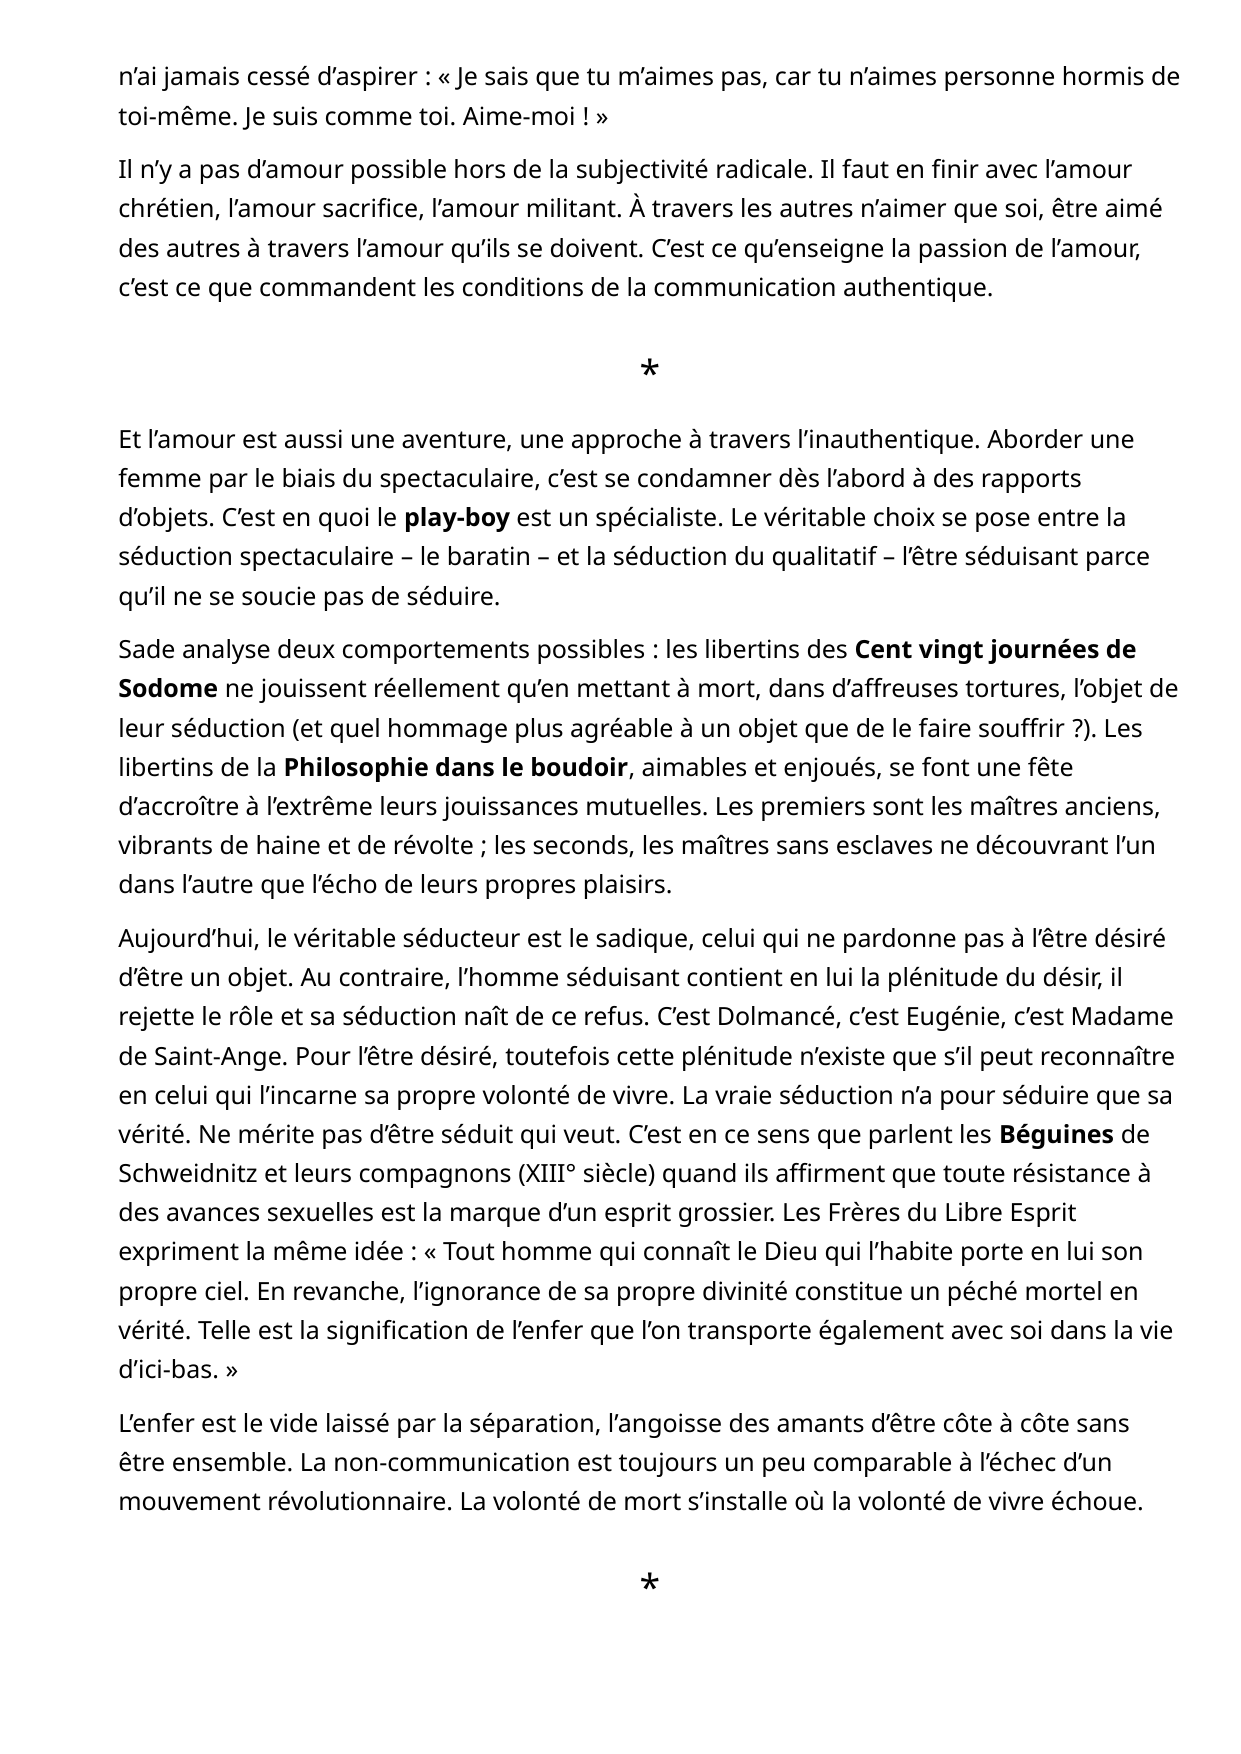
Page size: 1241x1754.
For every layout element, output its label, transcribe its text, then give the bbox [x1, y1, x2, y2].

text Sade analyse deux comportements possibles : les libertins des Cent vingt journées de Sodome ne jouissent réellement qu’en mettant à mort, dans d’affreuses tortures, l’objet de leur séduction (et quel hommage plus agréable à un objet que de le faire souffrir ?). Les libertins de la Philosophie dans le boudoir, aimables et enjoués, se font une fête d’accroître à l’extrême leurs jouissances mutuelles. Les premiers sont les maîtres anciens, vibrants de haine et de révolte ; les seconds, les maîtres sans esclaves ne découvrant l’un dans l’autre que l’écho de leurs propres plaisirs. [118, 632, 1181, 901]
text n’ai jamais cessé d’aspirer : « Je sais que tu m’aimes pas, car tu n’aimes personne hormis de toi-même. Je suis comme toi. Aime-moi ! » [118, 59, 1181, 132]
text * [118, 1561, 1181, 1612]
text Aujourd’hui, le véritable séducteur est le sadique, celui qui ne pardonne pas à l’être désiré d’être un objet. Au contraire, l’homme séduisant contient en lui la plénitude du désir, il rejette le rôle et sa séduction naît de ce refus. C’est Dolmancé, c’est Eugénie, c’est Madame de Saint-Ange. Pour l’être désiré, toutefois cette plénitude n’existe que s’il peut reconnaître en celui qui l’incarne sa propre volonté de vivre. La vraie séduction n’a pour séduire que sa vérité. Ne mérite pas d’être séduit qui veut. C’est en ce sens que parlent les Béguines de Schweidnitz et leurs compagnons (XIII° siècle) quand ils affirment que toute résistance à des avances sexuelles est la marque d’un esprit grossier. Les Frères du Libre Esprit expriment la même idée : « Tout homme qui connaît le Dieu qui l’habite porte en lui son propre ciel. En revanche, l’ignorance de sa propre divinité constitue un péché mortel en vérité. Telle est la signification de l’enfer que l’on transporte également avec soi dans la vie d’ici-bas. » [118, 921, 1181, 1386]
text Il n’y a pas d’amour possible hors de la subjectivité radicale. Il faut en finir avec l’amour chrétien, l’amour sacrifice, l’amour militant. À travers les autres n’aimer que soi, être aimé des autres à travers l’amour qu’ils se doivent. C’est ce qu’enseigne la passion de l’amour, c’est ce que commandent les conditions de la communication authentique. [118, 152, 1181, 303]
text * [118, 347, 1181, 398]
text L’enfer est le vide laissé par la séparation, l’angoisse des amants d’être côte à côte sans être ensemble. La non-communication est toujours un peu comparable à l’échec d’un mouvement révolutionnaire. La volonté de mort s’installe où la volonté de vivre échoue. [118, 1405, 1181, 1518]
text Et l’amour est aussi une aventure, une approche à travers l’inauthentique. Aborder une femme par le biais du spectaculaire, c’est se condamner dès l’abord à des rapports d’objets. C’est en quoi le play-boy est un spécialiste. Le véritable choix se pose entre la séduction spectaculaire – le baratin – et la séduction du qualitatif – l’être séduisant parce qu’il ne se soucie pas de séduire. [118, 422, 1181, 612]
